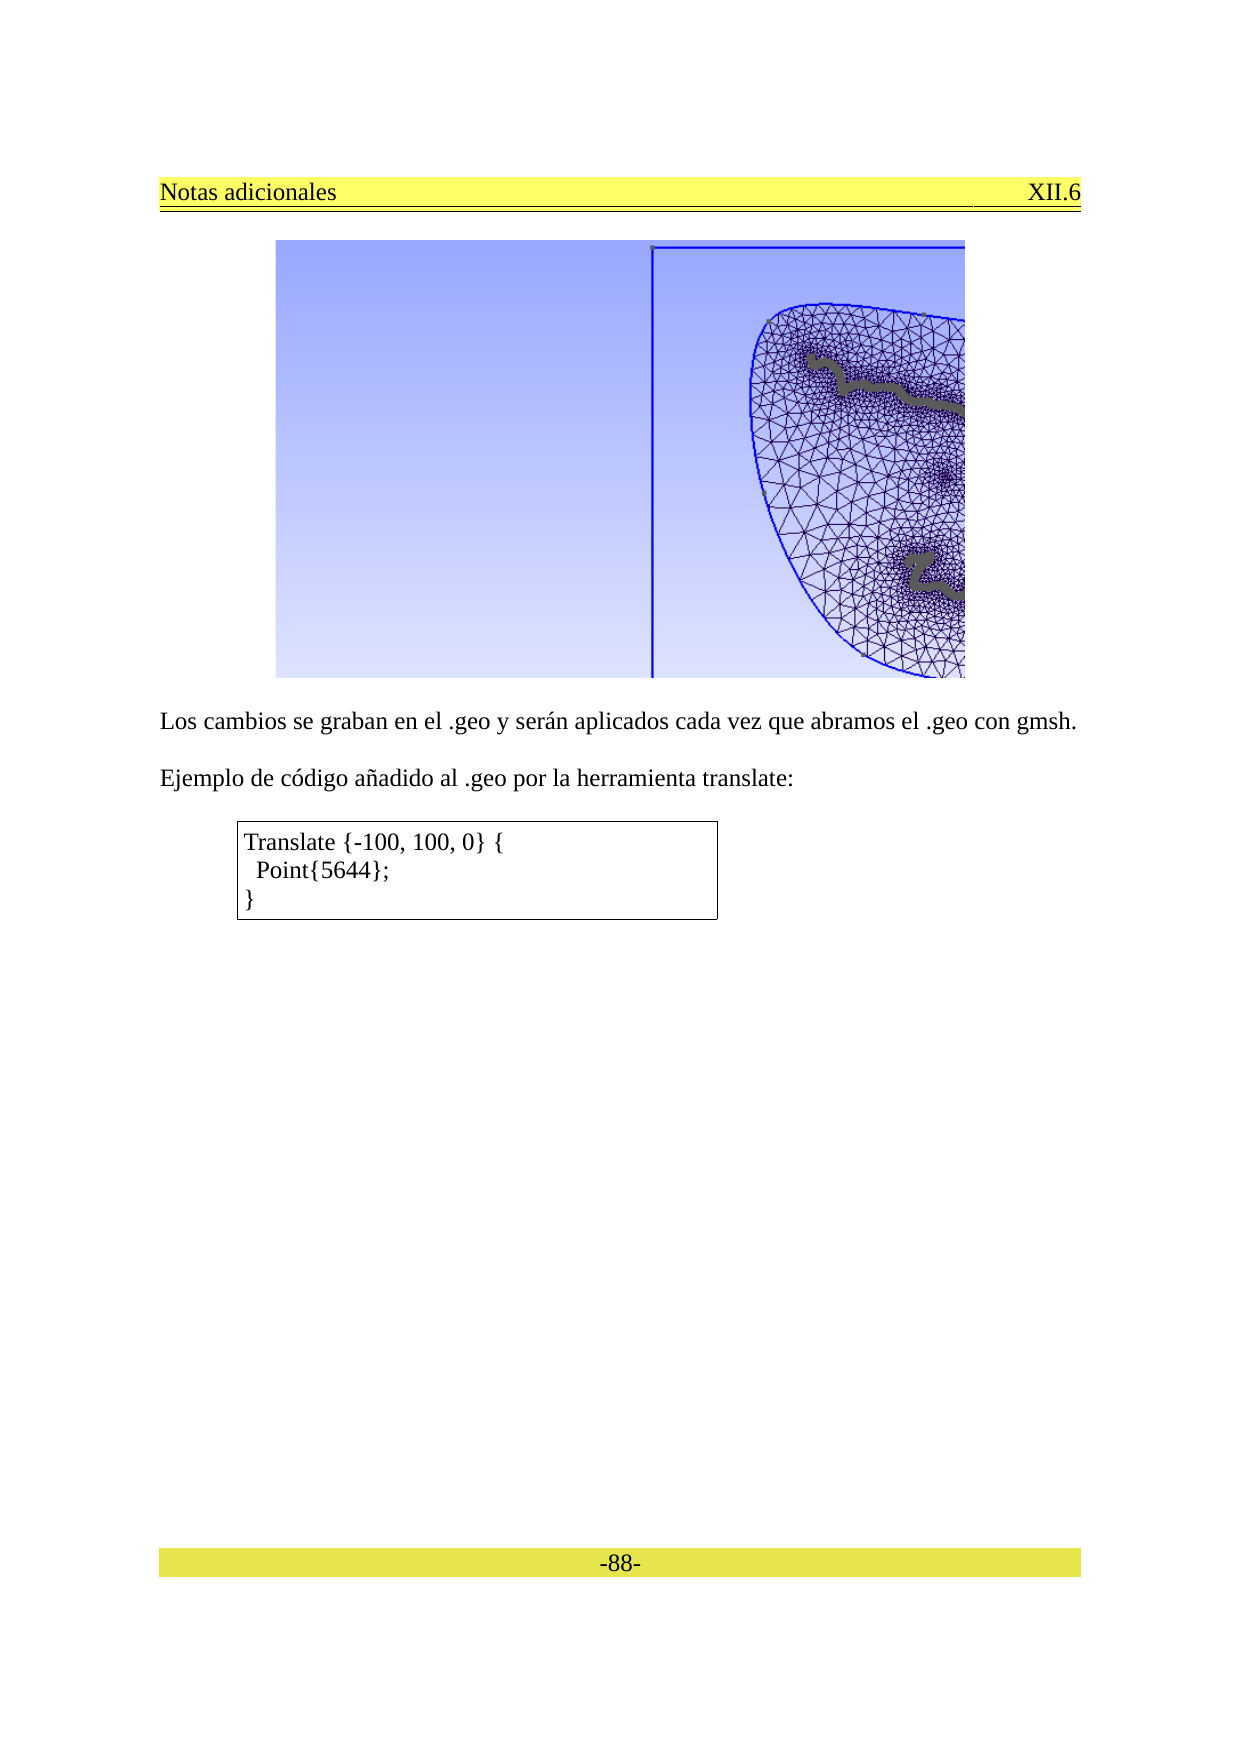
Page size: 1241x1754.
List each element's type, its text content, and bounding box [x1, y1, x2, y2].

text Los cambios se graban en el .geo y serán aplicados cada vez que abramos el .geo con gmsh. [159, 706, 1081, 735]
picture [275, 240, 965, 678]
table_header Translate {-100, 100, 0} { Point{5644}; } [238, 822, 717, 919]
text Ejemplo de código añadido al .geo por la herramienta translate: [159, 763, 1081, 792]
